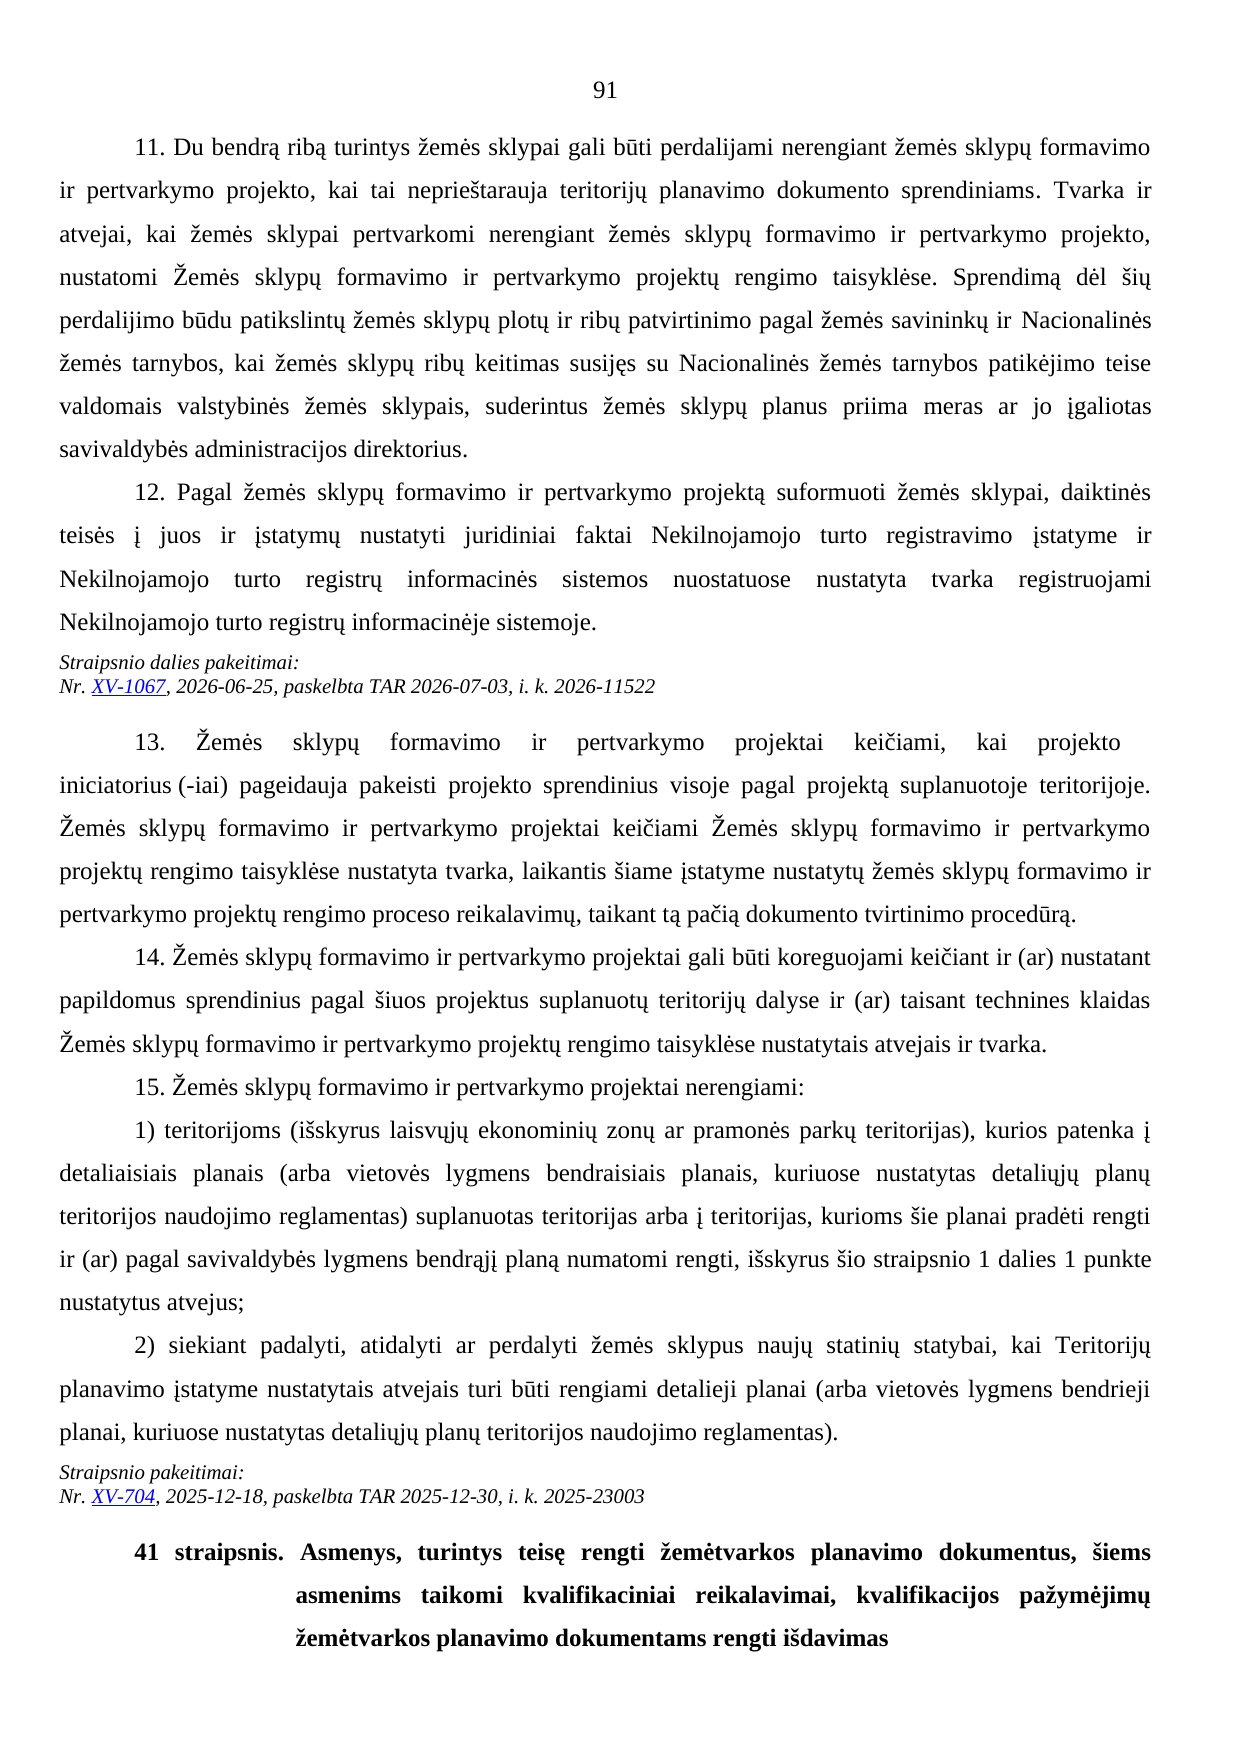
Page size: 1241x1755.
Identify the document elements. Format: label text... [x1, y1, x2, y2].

text 11. Du bendrą ribą turintys žemės sklypai gali būti perdalijami nerengiant žemės sklypų formavimo ir pertvarkymo projekto, kai tai neprieštarauja teritorijų planavimo dokumento sprendiniams. Tvarka ir atvejai, kai žemės sklypai pertvarkomi nerengiant žemės sklypų formavimo ir pertvarkymo projekto, nustatomi Žemės sklypų formavimo ir pertvarkymo projektų rengimo taisyklėse. Sprendimą dėl šių perdalijimo būdu patikslintų žemės sklypų plotų ir ribų patvirtinimo pagal žemės savininkų ir Nacionalinės žemės tarnybos, kai žemės sklypų ribų keitimas susijęs su Nacionalinės žemės tarnybos patikėjimo teise valdomais valstybinės žemės sklypais, suderintus žemės sklypų planus priima meras ar jo įgaliotas savivaldybės administracijos direktorius. [59, 132, 1152, 463]
text 13. Žemės sklypų formavimo ir pertvarkymo projektai keičiami, kai projekto iniciatorius (-iai) pageidauja pakeisti projekto sprendinius visoje pagal projektą suplanuotoje teritorijoje. Žemės sklypų formavimo ir pertvarkymo projektai keičiami Žemės sklypų formavimo ir pertvarkymo projektų rengimo taisyklėse nustatyta tvarka, laikantis šiame įstatyme nustatytų žemės sklypų formavimo ir pertvarkymo projektų rengimo proceso reikalavimų, taikant tą pačią dokumento tvirtinimo procedūrą. [59, 727, 1152, 928]
text 15. Žemės sklypų formavimo ir pertvarkymo projektai nerengiami: [59, 1072, 1152, 1101]
text Straipsnio pakeitimai: [59, 1460, 1152, 1484]
text Straipsnio dalies pakeitimai: [59, 650, 1152, 674]
text 2) siekiant padalyti, atidalyti ar perdalyti žemės sklypus naujų statinių statybai, kai Teritorijų planavimo įstatyme nustatytais atvejais turi būti rengiami detalieji planai (arba vietovės lygmens bendrieji planai, kuriuose nustatytas detaliųjų planų teritorijos naudojimo reglamentas). [59, 1331, 1152, 1446]
text Nr. XV-1067, 2026-06-25, paskelbta TAR 2026-07-03, i. k. 2026-11522 [59, 674, 1152, 698]
text Nr. XV-704, 2025-12-18, paskelbta TAR 2025-12-30, i. k. 2025-23003 [59, 1484, 1152, 1508]
text 14. Žemės sklypų formavimo ir pertvarkymo projektai gali būti koreguojami keičiant ir (ar) nustatant papildomus sprendinius pagal šiuos projektus suplanuotų teritorijų dalyse ir (ar) taisant technines klaidas Žemės sklypų formavimo ir pertvarkymo projektų rengimo taisyklėse nustatytais atvejais ir tvarka. [59, 942, 1152, 1057]
text 1) teritorijoms (išskyrus laisvųjų ekonominių zonų ar pramonės parkų teritorijas), kurios patenka į detaliaisiais planais (arba vietovės lygmens bendraisiais planais, kuriuose nustatytas detaliųjų planų teritorijos naudojimo reglamentas) suplanuotas teritorijas arba į teritorijas, kurioms šie planai pradėti rengti ir (ar) pagal savivaldybės lygmens bendrąjį planą numatomi rengti, išskyrus šio straipsnio 1 dalies 1 punkte nustatytus atvejus; [59, 1115, 1152, 1316]
text 41 straipsnis. Asmenys, turintys teisę rengti žemėtvarkos planavimo dokumentus, šiems asmenims taikomi kvalifikaciniai reikalavimai, kvalifikacijos pažymėjimų žemėtvarkos planavimo dokumentams rengti išdavimas [134, 1537, 1152, 1652]
text 12. Pagal žemės sklypų formavimo ir pertvarkymo projektą suformuoti žemės sklypai, daiktinės teisės į juos ir įstatymų nustatyti juridiniai faktai Nekilnojamojo turto registravimo įstatyme ir Nekilnojamojo turto registrų informacinės sistemos nuostatuose nustatyta tvarka registruojami Nekilnojamojo turto registrų informacinėje sistemoje. [59, 477, 1152, 636]
